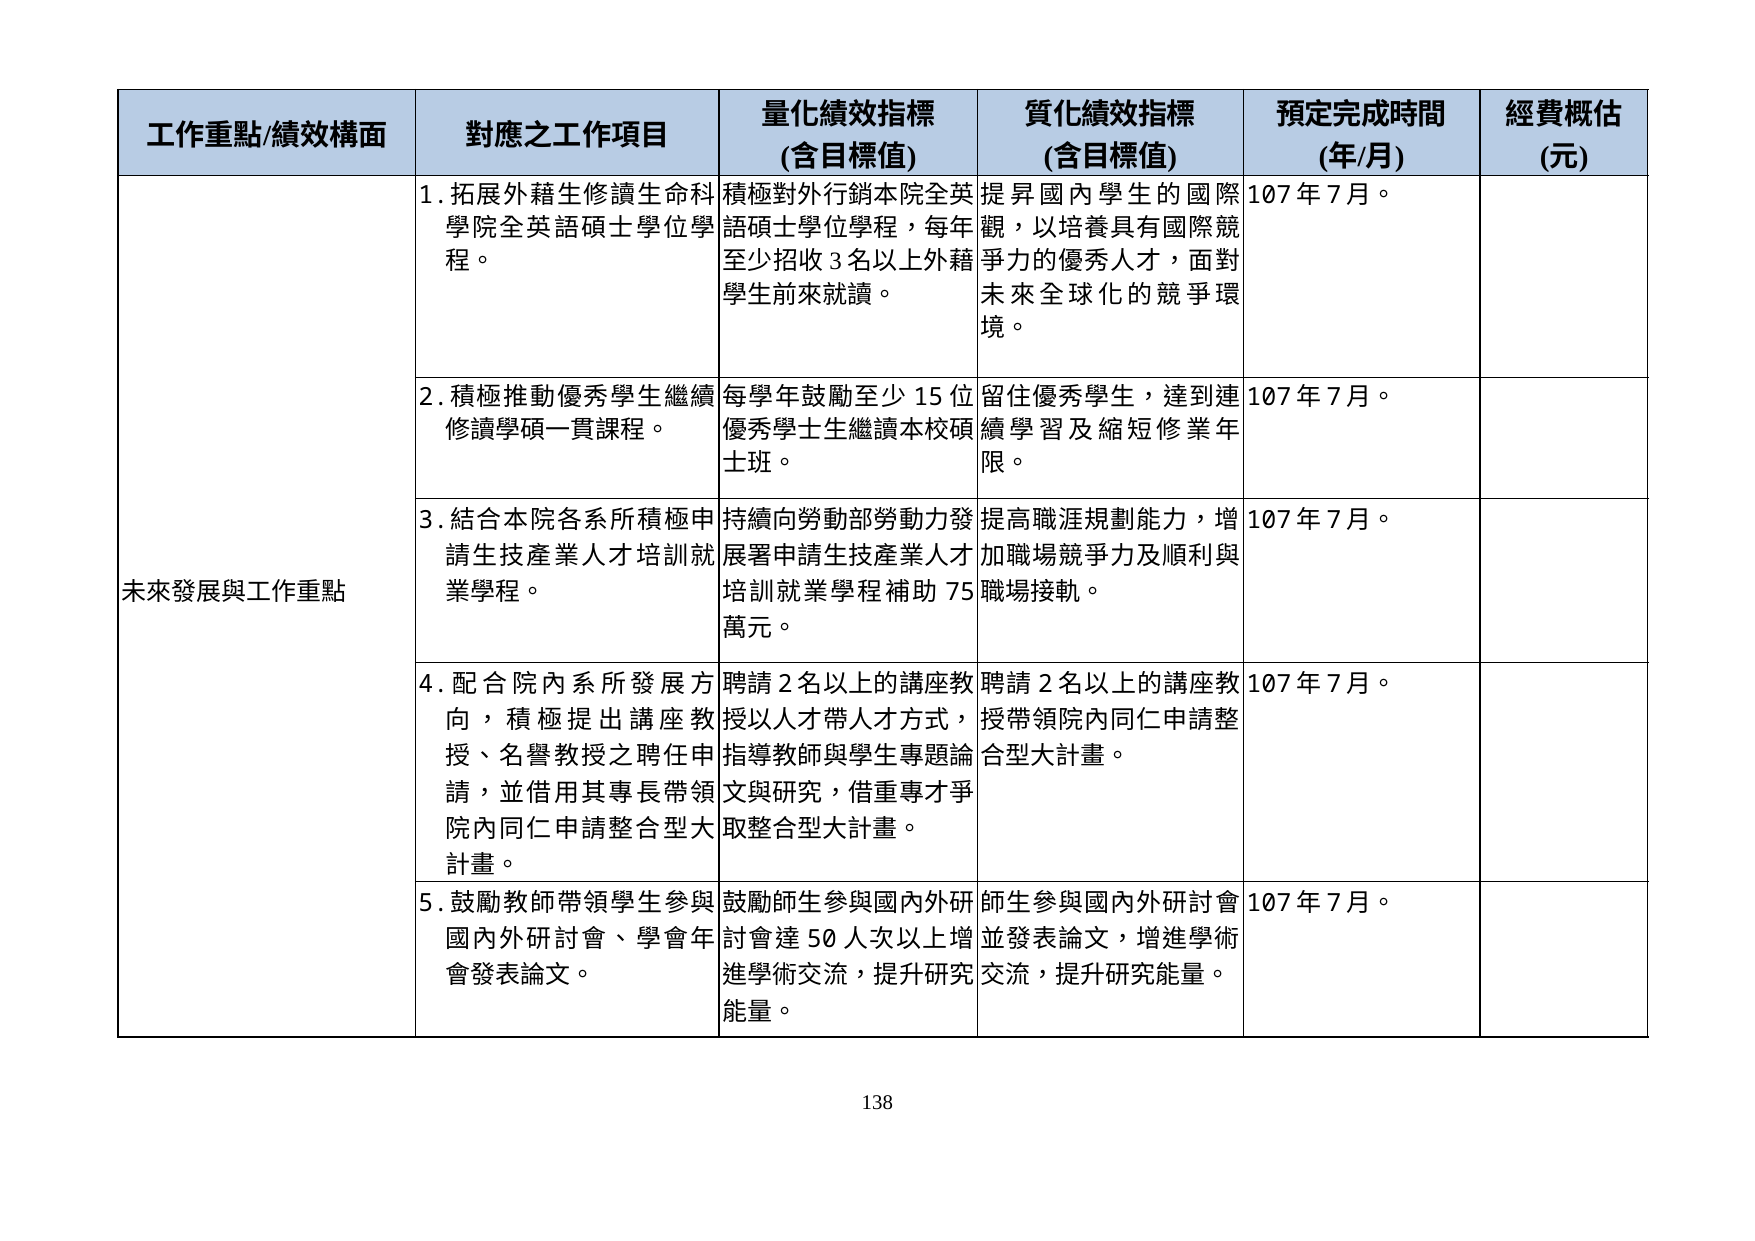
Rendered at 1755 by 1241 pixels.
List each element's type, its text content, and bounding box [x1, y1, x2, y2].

table_cell 107年7月。 [1244, 176, 1479, 377]
table_cell 持續向勞動部勞動力發展署申請生技產業人才培訓就業學程補助75萬元。 [720, 499, 977, 662]
table_cell 1.拓展外藉生修讀生命科學院全英語碩士學位學程。 [416, 176, 718, 377]
table_cell 每學年鼓勵至少15位優秀學士生繼讀本校碩士班。 [720, 378, 977, 497]
table_cell 積極對外行銷本院全英語碩士學位學程，每年至少招收3名以上外藉學生前來就讀。 [720, 176, 977, 377]
table_cell [1481, 176, 1647, 377]
table_header 對應之工作項目 [416, 90, 718, 175]
table_cell [1481, 499, 1647, 662]
table_header 經費概估 (元) [1481, 90, 1647, 175]
table_cell 107年7月。 [1244, 378, 1479, 497]
table_cell 5.鼓勵教師帶領學生參與國內外研討會、學會年會發表論文。 [416, 882, 718, 1036]
table_header 量化績效指標 (含目標值) [720, 90, 977, 175]
table_header 工作重點/績效構面 [119, 90, 415, 175]
table_cell 留住優秀學生，達到連續學習及縮短修業年限。 [978, 378, 1243, 497]
table_cell 4.配合院內系所發展方向，積極提出講座教授、名譽教授之聘任申請，並借用其專長帶領院內同仁申請整合型大計畫。 [416, 663, 718, 881]
table_cell 聘請2名以上的講座教授帶領院內同仁申請整合型大計畫。 [978, 663, 1243, 881]
table_cell 107年7月。 [1244, 663, 1479, 881]
table_cell 107年7月。 [1244, 882, 1479, 1036]
table_cell 師生參與國內外研討會並發表論文，增進學術交流，提升研究能量。 [978, 882, 1243, 1036]
table_cell 提高職涯規劃能力，增加職場競爭力及順利與職場接軌。 [978, 499, 1243, 662]
table_cell 107年7月。 [1244, 499, 1479, 662]
table_cell [1481, 882, 1647, 1036]
table_cell [1481, 663, 1647, 881]
table_cell 未來發展與工作重點 [119, 176, 415, 1036]
table_cell [1481, 378, 1647, 497]
table_header 質化績效指標 (含目標值) [978, 90, 1243, 175]
table_header 預定完成時間 (年/月) [1244, 90, 1479, 175]
table_cell 鼓勵師生參與國內外研討會達50人次以上增進學術交流，提升研究能量。 [720, 882, 977, 1036]
table_cell 3.結合本院各系所積極申請生技產業人才培訓就業學程。 [416, 499, 718, 662]
table_cell 聘請2名以上的講座教授以人才帶人才方式，指導教師與學生專題論文與研究，借重專才爭取整合型大計畫。 [720, 663, 977, 881]
table_cell 提昇國內學生的國際觀，以培養具有國際競爭力的優秀人才，面對未來全球化的競爭環境。 [978, 176, 1243, 377]
table_cell 2.積極推動優秀學生繼續修讀學碩一貫課程。 [416, 378, 718, 497]
